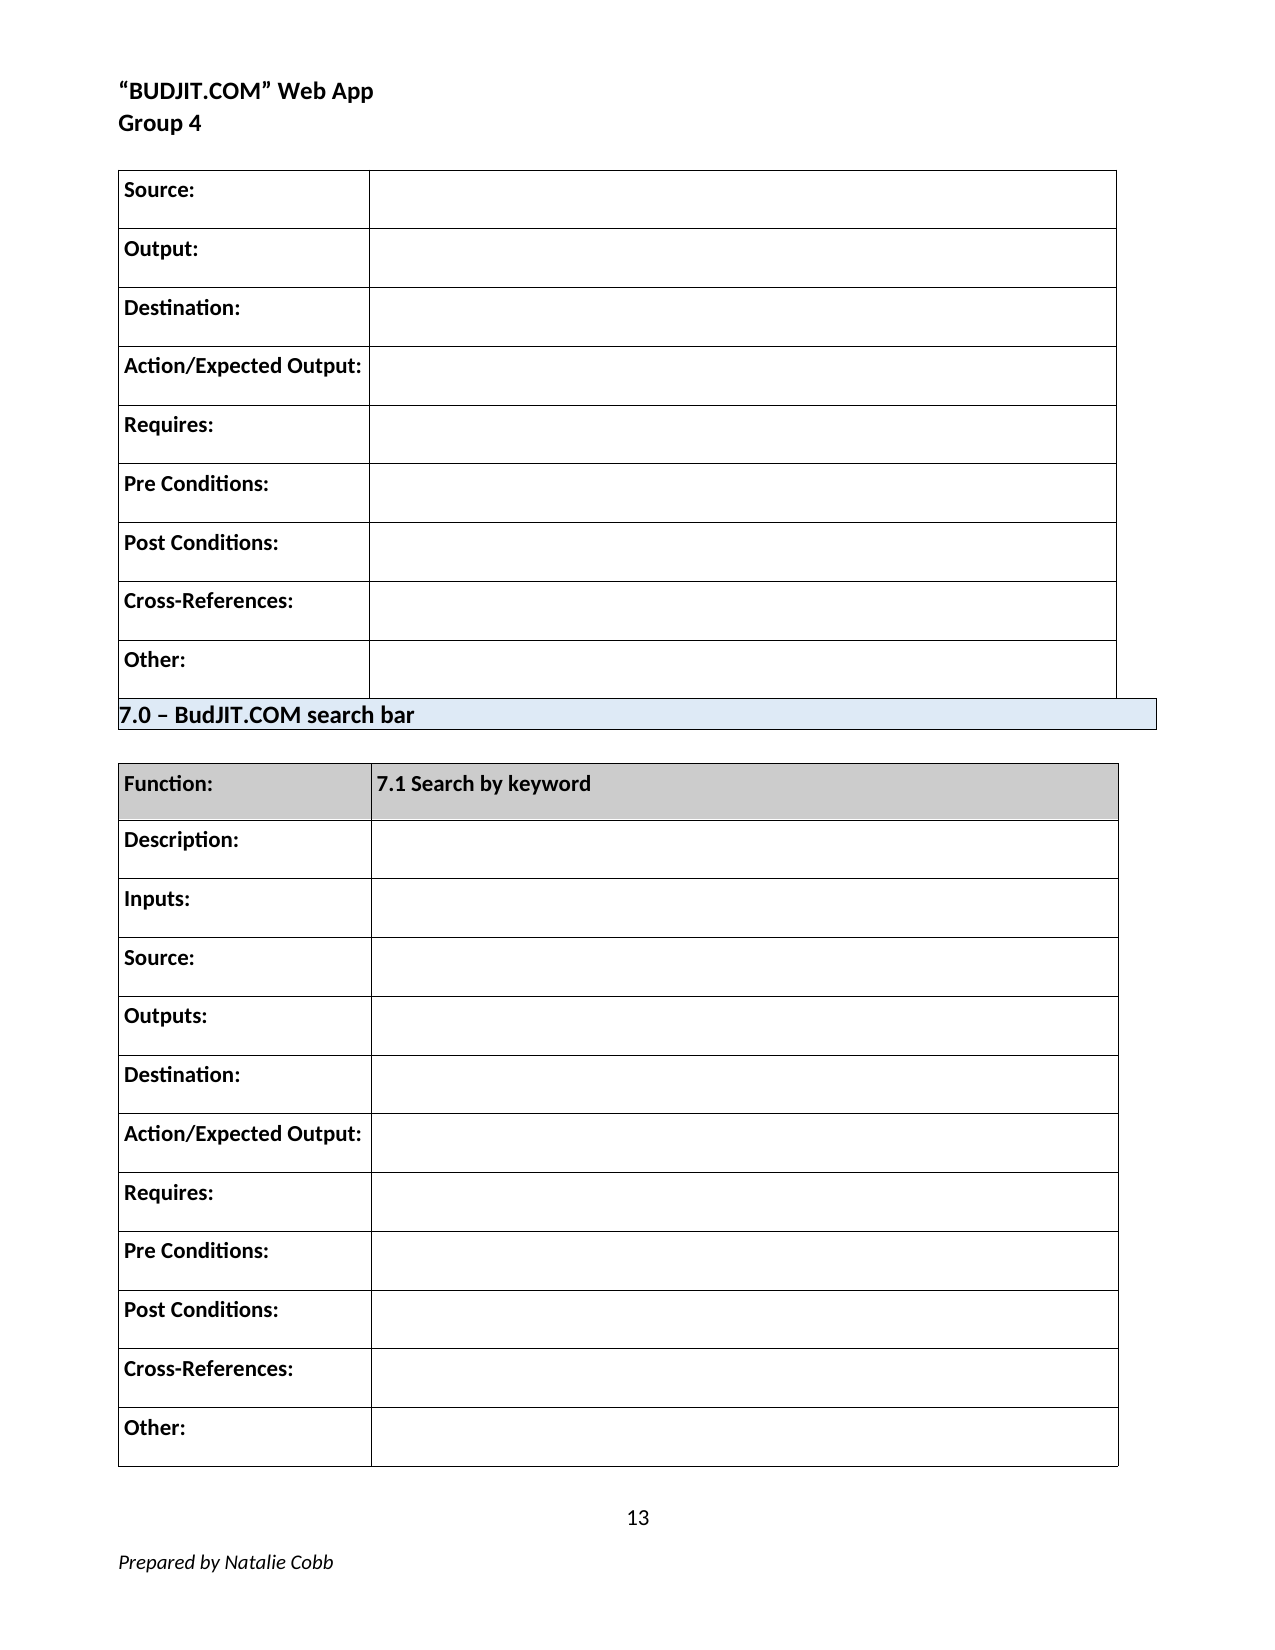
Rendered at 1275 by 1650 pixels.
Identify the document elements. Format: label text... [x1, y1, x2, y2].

table_cell Source: [119, 171, 369, 228]
table_cell Cross-References: [119, 582, 369, 639]
table_cell Post Conditions: [119, 1291, 371, 1348]
table_cell [372, 1114, 1118, 1172]
table_cell Other: [119, 1408, 371, 1466]
table_cell Source: [119, 938, 371, 996]
table_cell [372, 997, 1118, 1054]
table_cell Pre Conditions: [119, 464, 369, 522]
table_cell [370, 523, 1116, 581]
table_cell Requires: [119, 1173, 371, 1231]
table_cell [370, 406, 1116, 463]
table_cell [372, 879, 1118, 937]
table_cell [372, 1349, 1118, 1407]
table_cell [370, 641, 1116, 698]
table_cell [372, 1408, 1118, 1466]
table_cell [372, 1291, 1118, 1348]
table_cell [372, 938, 1118, 996]
table_cell [370, 347, 1116, 404]
table_cell Description: [119, 821, 371, 878]
table_cell [370, 582, 1116, 639]
table_cell [372, 1173, 1118, 1231]
table_cell [370, 464, 1116, 522]
table_cell [370, 229, 1116, 287]
table_cell [372, 821, 1118, 878]
table_cell [370, 288, 1116, 346]
table_cell Destination: [119, 1056, 371, 1113]
table_cell Cross-References: [119, 1349, 371, 1407]
table_cell Requires: [119, 406, 369, 463]
table_cell Other: [119, 641, 369, 698]
table_cell [372, 1232, 1118, 1289]
table_cell Outputs: [119, 997, 371, 1054]
table_cell Destination: [119, 288, 369, 346]
table_cell Pre Conditions: [119, 1232, 371, 1289]
table_cell [372, 1056, 1118, 1113]
table_cell [370, 171, 1116, 228]
table_cell Inputs: [119, 879, 371, 937]
table_header Function: [119, 764, 371, 819]
text 7.0 – BudJIT.COM search bar [119, 699, 1156, 729]
table_cell Post Conditions: [119, 523, 369, 581]
table_cell Output: [119, 229, 369, 287]
table_header 7.1 Search by keyword [372, 764, 1118, 819]
table_cell Action/Expected Output: [119, 347, 369, 404]
table_cell Action/Expected Output: [119, 1114, 371, 1172]
